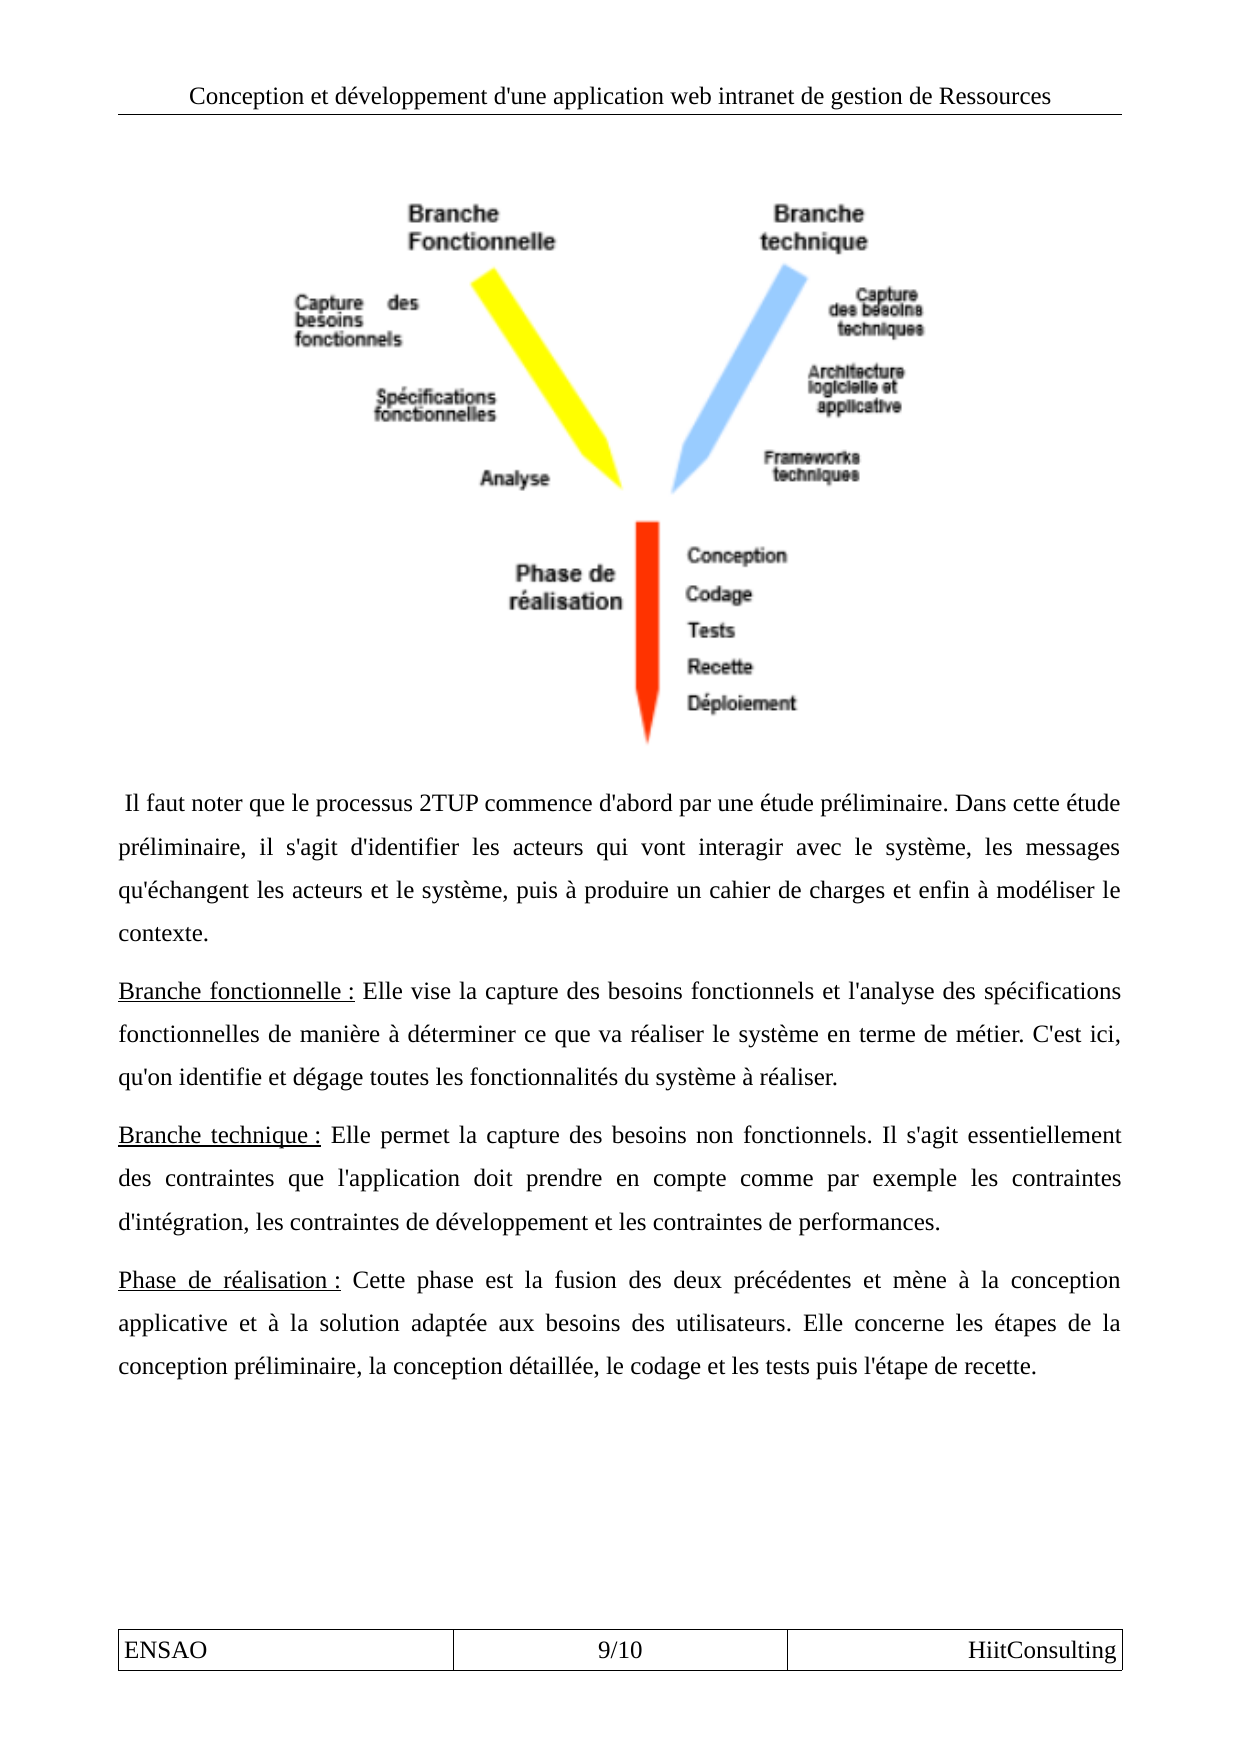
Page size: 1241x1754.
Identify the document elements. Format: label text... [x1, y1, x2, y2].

text Branche fonctionnelle : Elle vise la capture des besoins fonctionnels et l'analyse des spécifications fonctionnelles de manière à déterminer ce que va réaliser le système en terme de métier. C'est ici, qu'on identifie et dégage toutes les fonctionnalités du système à réaliser. [118, 976, 1122, 1091]
text Branche technique : Elle permet la capture des besoins non fonctionnels. Il s'agit essentiellement des contraintes que l'application doit prendre en compte comme par exemple les contraintes d'intégration, les contraintes de développement et les contraintes de performances. [118, 1120, 1122, 1235]
picture [274, 180, 966, 774]
text Phase de réalisation : Cette phase est la fusion des deux précédentes et mène à la conception applicative et à la solution adaptée aux besoins des utilisateurs. Elle concerne les étapes de la conception préliminaire, la conception détaillée, le codage et les tests puis l'étape de recette. [118, 1265, 1122, 1380]
text Il faut noter que le processus 2TUP commence d'abord par une étude préliminaire. Dans cette étude préliminaire, il s'agit d'identifier les acteurs qui vont interagir avec le système, les messages qu'échangent les acteurs et le système, puis à produire un cahier de charges et enfin à modéliser le contexte. [118, 774, 1122, 947]
